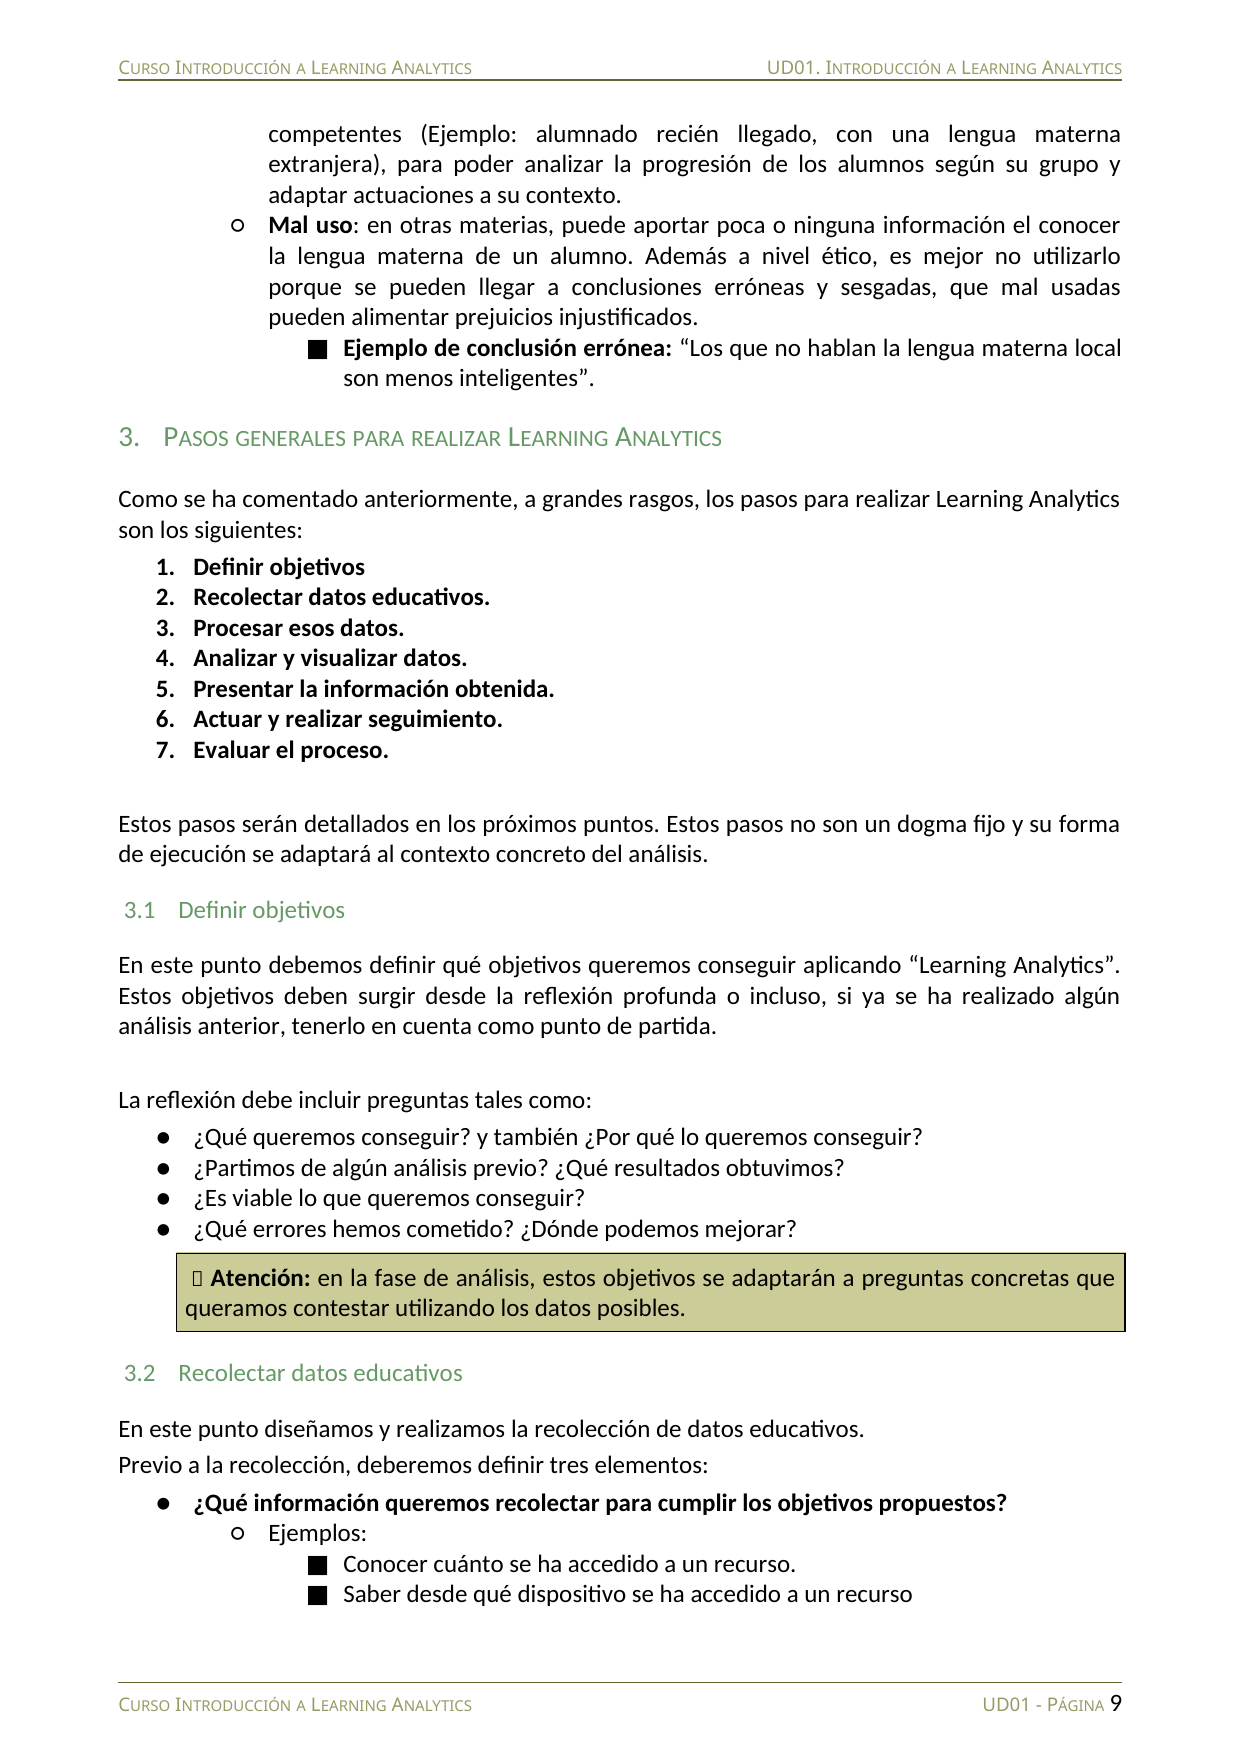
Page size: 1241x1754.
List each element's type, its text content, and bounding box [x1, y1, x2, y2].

list Presentar la información obtenida. [156, 673, 1122, 703]
list Procesar esos datos. [156, 612, 1122, 642]
list Evaluar el proceso. [156, 734, 1122, 764]
list Ejemplos: [231, 1517, 1122, 1548]
subtitle Definir objetivos [118, 894, 1122, 924]
text En este punto debemos definir qué objetivos queremos conseguir aplicando “Learning Analytics”. Estos objetivos deben surgir desde la reflexión profunda o incluso, si ya se ha realizado algún análisis anterior, tenerlo en cuenta como punto de partida. [118, 949, 1122, 1041]
list ¿Qué errores hemos cometido? ¿Dónde podemos mejorar? [156, 1213, 1122, 1243]
list Mal uso: en otras materias, puede aportar poca o ninguna información el conocer la lengua materna de un alumno. Además a nivel ético, es mejor no utilizarlo porque se pueden llegar a conclusiones erróneas y sesgadas, que mal usadas pueden alimentar prejuicios injustificados. [231, 210, 1122, 332]
text En este punto diseñamos y realizamos la recolección de datos educativos. [118, 1413, 1122, 1443]
list Conocer cuánto se ha accedido a un recurso. [306, 1548, 1122, 1578]
list Saber desde qué dispositivo se ha accedido a un recurso [306, 1578, 1122, 1609]
text ❕ Atención: en la fase de análisis, estos objetivos se adaptarán a preguntas concretas que queramos contestar utilizando los datos posibles. [177, 1254, 1124, 1331]
text Previo a la recolección, deberemos definir tres elementos: [118, 1450, 1122, 1480]
text Como se ha comentado anteriormente, a grandes rasgos, los pasos para realizar Learning Analytics son los siguientes: [118, 483, 1122, 544]
subtitle Pasos generales para realizar Learning Analytics [118, 418, 1122, 453]
list Recolectar datos educativos. [156, 581, 1122, 612]
list ¿Es viable lo que queremos conseguir? [156, 1182, 1122, 1213]
list Analizar y visualizar datos. [156, 642, 1122, 673]
text La reflexión debe incluir preguntas tales como: [118, 1084, 1122, 1115]
list ¿Qué queremos conseguir? y también ¿Por qué lo queremos conseguir? [156, 1121, 1122, 1152]
list ¿Qué información queremos recolectar para cumplir los objetivos propuestos? [156, 1487, 1122, 1517]
list Actuar y realizar seguimiento. [156, 703, 1122, 734]
list ¿Partimos de algún análisis previo? ¿Qué resultados obtuvimos? [156, 1152, 1122, 1182]
list competentes (Ejemplo: alumnado recién llegado, con una lengua materna extranjera), para poder analizar la progresión de los alumnos según su grupo y adaptar actuaciones a su contexto. [231, 118, 1122, 210]
subtitle Recolectar datos educativos [118, 1357, 1122, 1388]
list Definir objetivos [156, 551, 1122, 581]
text Estos pasos serán detallados en los próximos puntos. Estos pasos no son un dogma fijo y su forma de ejecución se adaptará al contexto concreto del análisis. [118, 808, 1122, 869]
list Ejemplo de conclusión errónea: “Los que no hablan la lengua materna local son menos inteligentes”. [306, 332, 1122, 393]
